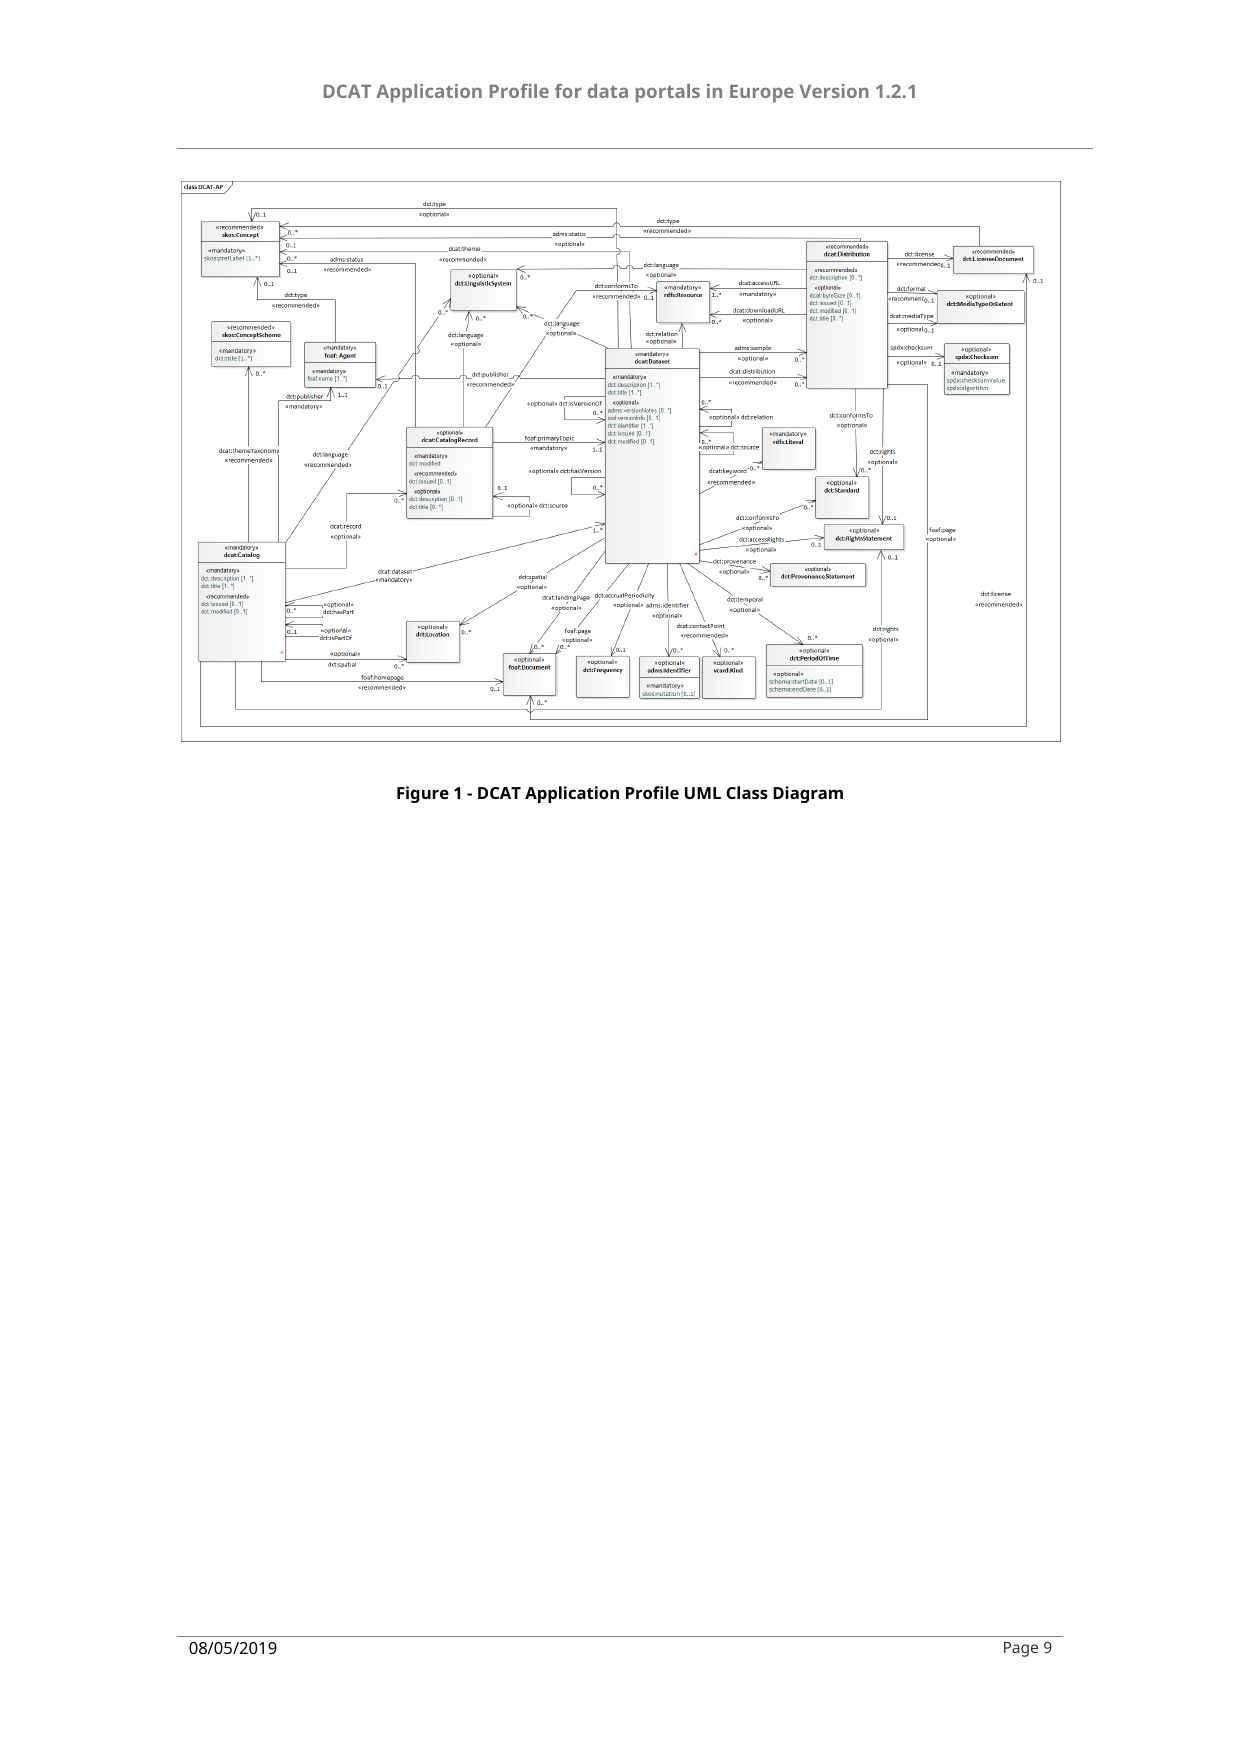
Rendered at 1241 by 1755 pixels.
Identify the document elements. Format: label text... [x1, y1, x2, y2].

text Figure 1 - DCAT Application Profile UML Class Diagram [177, 782, 1063, 804]
